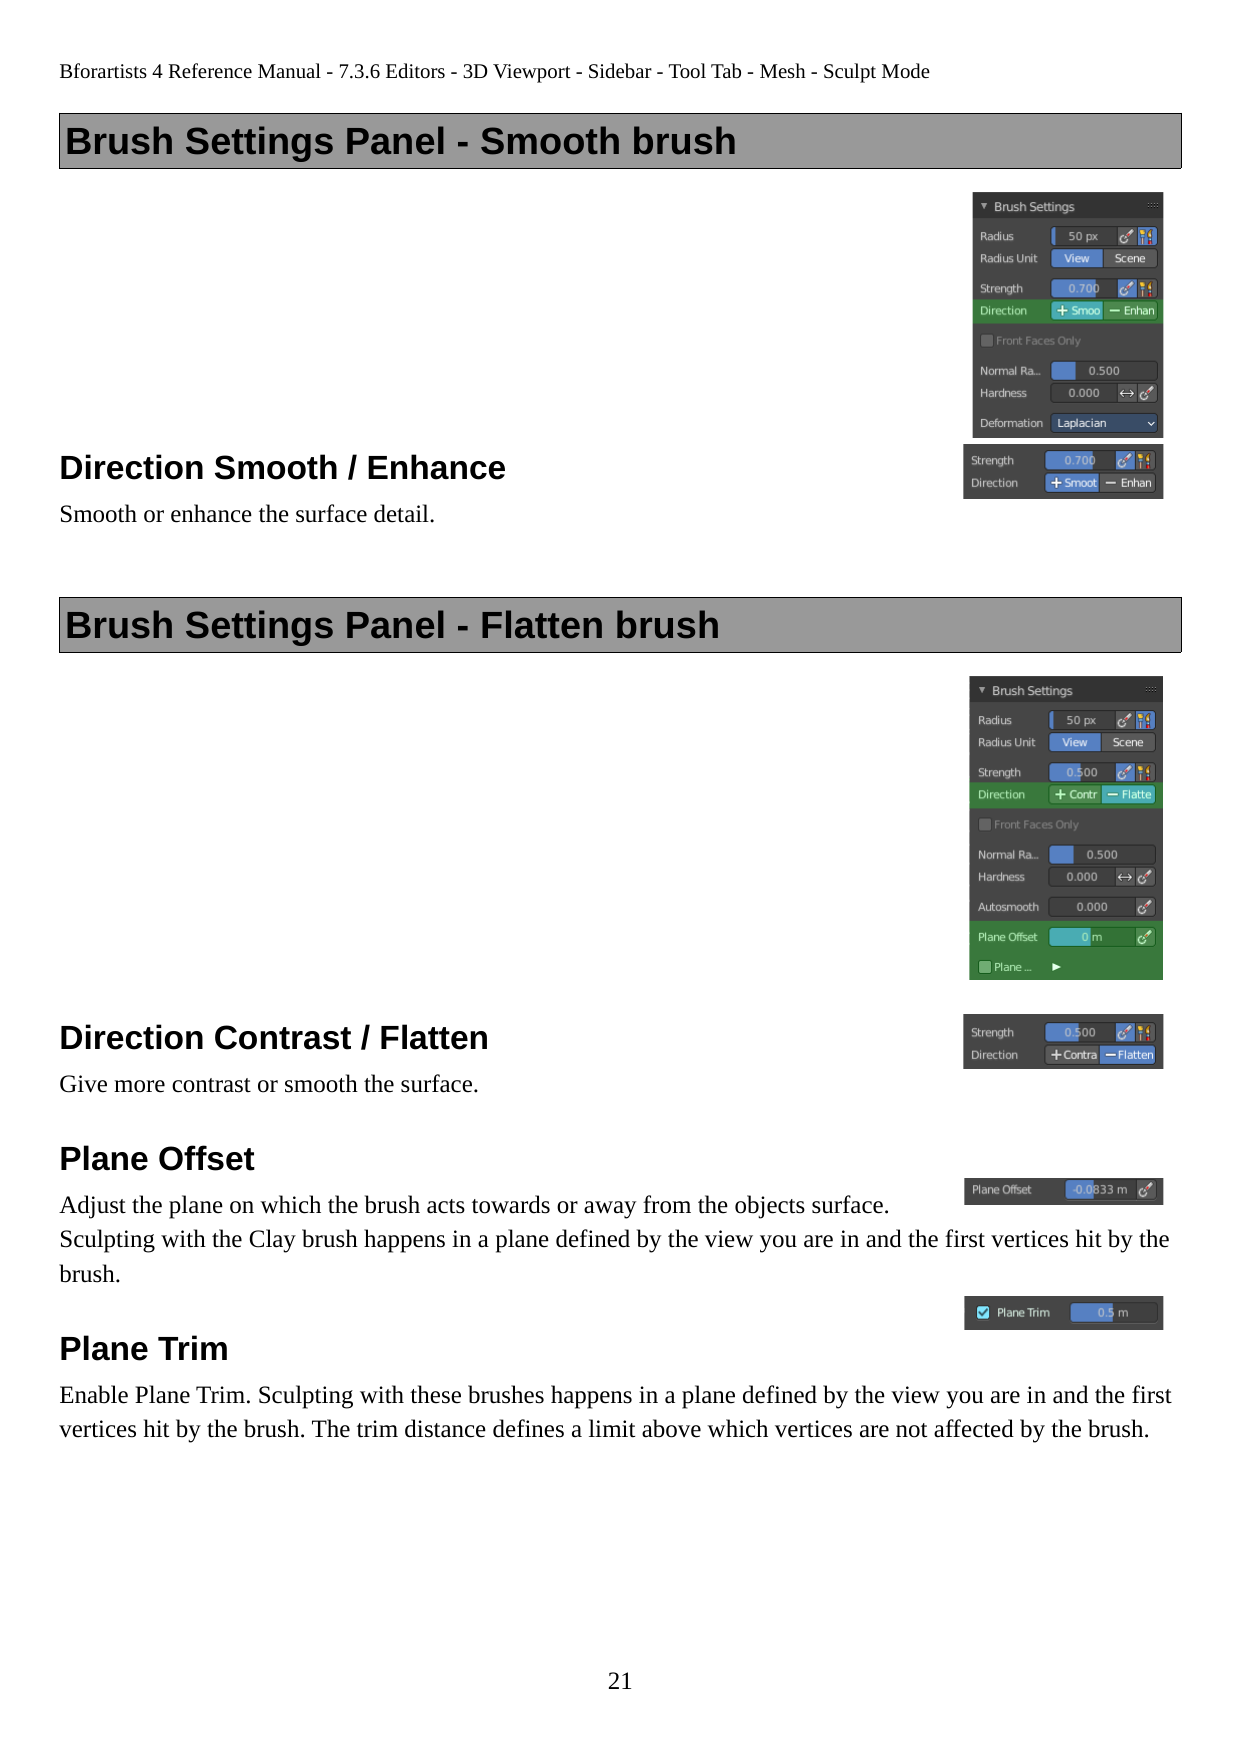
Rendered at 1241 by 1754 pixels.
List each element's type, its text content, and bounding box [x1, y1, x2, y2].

picture [964, 1178, 1164, 1205]
picture [972, 192, 1164, 438]
text Adjust the plane on which the brush acts towards or away from the objects surface. Sculpting with the Clay brush happens in a plane defined by the view you are in and the first vertices hit by the brush. [59, 1190, 1181, 1288]
picture [964, 1296, 1164, 1330]
picture [963, 1014, 1164, 1069]
subtitle Direction Smooth / Enhance [59, 447, 963, 486]
subtitle [1164, 1018, 1181, 1057]
table_header Brush Settings Panel - Smooth brush [60, 114, 1181, 168]
subtitle Plane Trim [59, 1329, 1181, 1368]
picture [969, 676, 1163, 980]
text Smooth or enhance the surface detail. [59, 499, 1181, 527]
picture [963, 444, 1164, 499]
subtitle Plane Offset [59, 1139, 1181, 1178]
subtitle Direction Contrast / Flatten [59, 1018, 963, 1057]
text Enable Plane Trim. Sculpting with these brushes happens in a plane defined by the view you are in and the first vertices hit by the brush. The trim distance defines a limit above which vertices are not affected by the brush. [59, 1380, 1181, 1443]
table_header Brush Settings Panel - Flatten brush [60, 598, 1181, 652]
subtitle [1164, 447, 1181, 486]
text Give more contrast or smooth the surface. [59, 1069, 1181, 1098]
